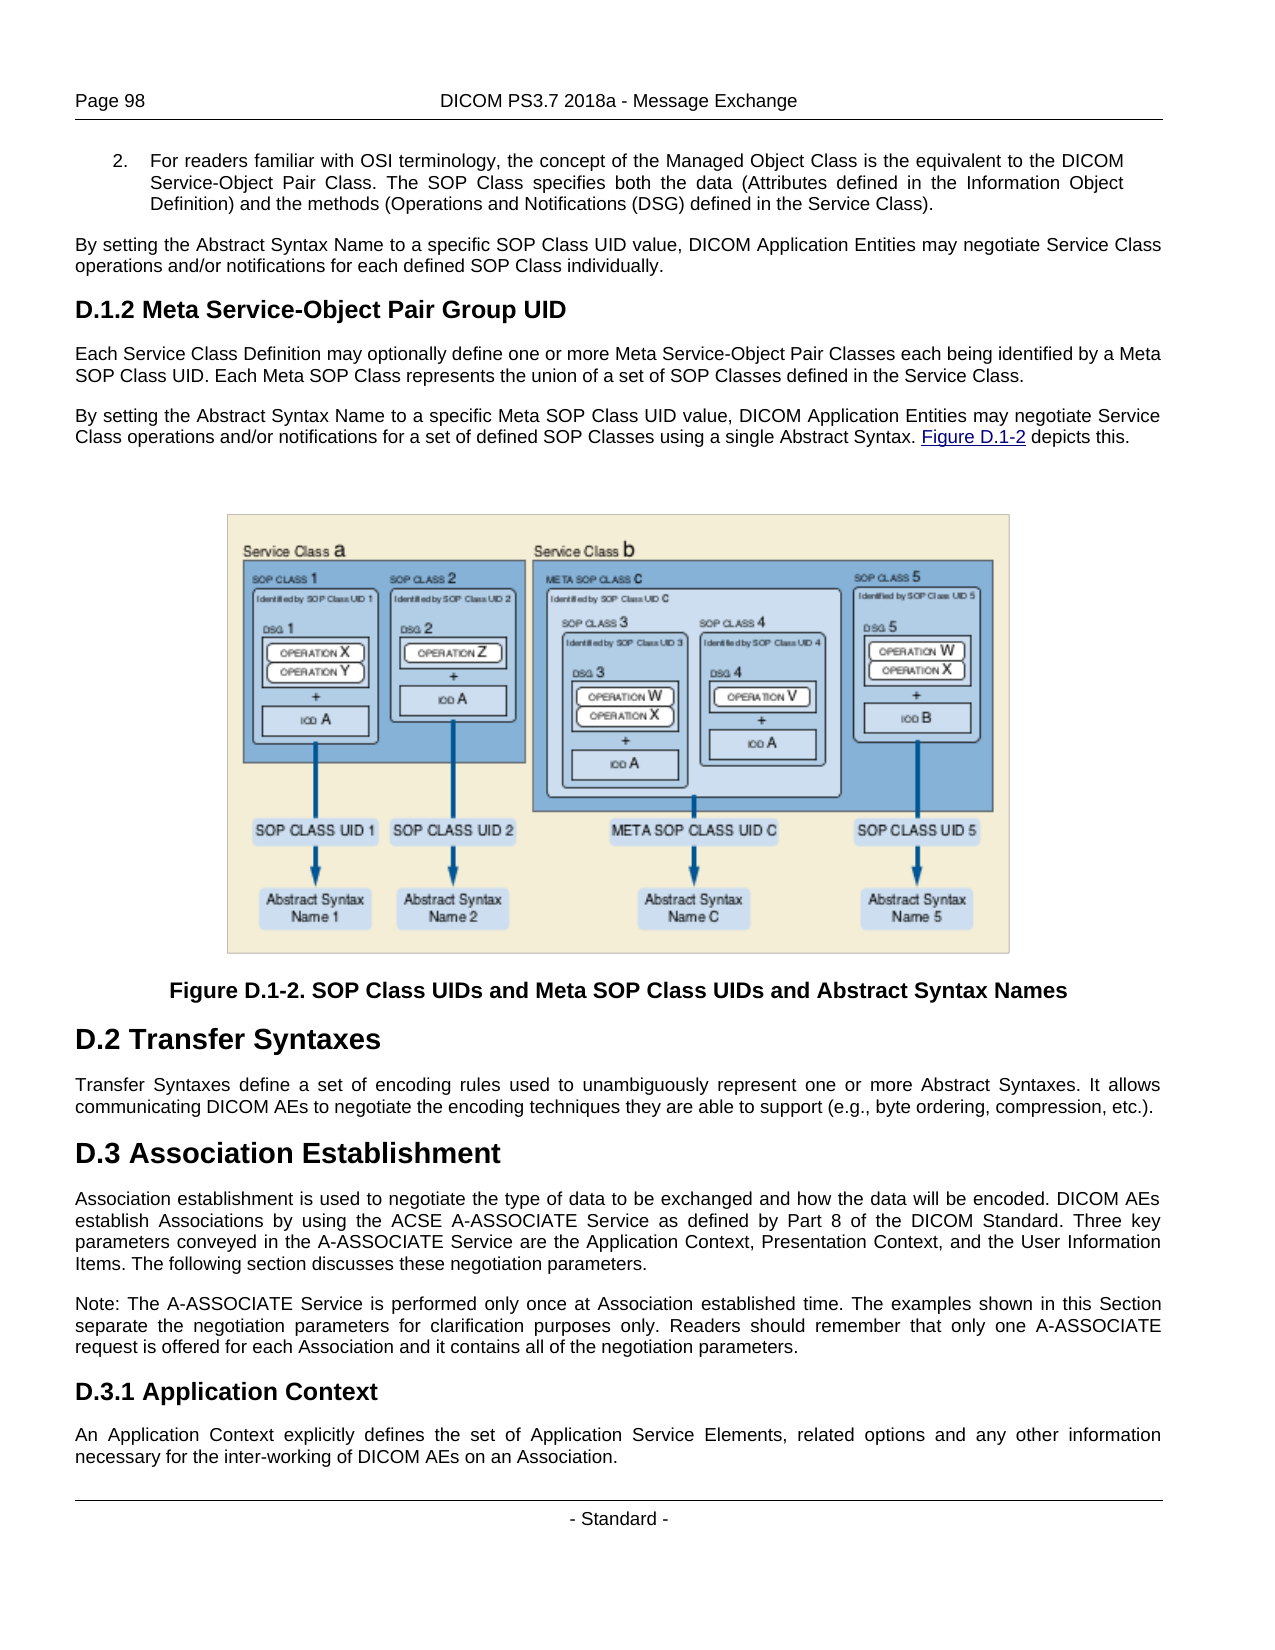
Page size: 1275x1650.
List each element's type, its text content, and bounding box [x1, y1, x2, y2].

picture [226, 514, 1011, 955]
text D.2 Transfer Syntaxes [75, 1022, 1162, 1055]
text Each Service Class Definition may optionally define one or more Meta Service-Object Pair Classes each being identified by a Meta SOP Class UID. Each Meta SOP Class represents the union of a set of SOP Classes defined in the Service Class. [75, 343, 1162, 386]
text By setting the Abstract Syntax Name to a specific Meta SOP Class UID value, DICOM Application Entities may negotiate Service Class operations and/or notifications for a set of defined SOP Classes using a single Abstract Syntax. Figure D.1-2 depicts this. [75, 405, 1162, 448]
text D.3 Association Establishment [75, 1136, 1162, 1169]
text Association establishment is used to negotiate the type of data to be exchanged and how the data will be encoded. DICOM AEs establish Associations by using the ACSE A-ASSOCIATE Service as defined by Part 8 of the DICOM Standard. Three key parameters conveyed in the A-ASSOCIATE Service are the Application Context, Presentation Context, and the User Information Items. The following section discusses these negotiation parameters. [75, 1188, 1162, 1274]
text An Application Context explicitly defines the set of Application Service Elements, related options and any other information necessary for the inter-working of DICOM AEs on an Association. [75, 1424, 1162, 1467]
text Note: The A-ASSOCIATE Service is performed only once at Association established time. The examples shown in this Section separate the negotiation parameters for clarification purposes only. Readers should remember that only one A-ASSOCIATE request is offered for each Association and it contains all of the negotiation parameters. [75, 1293, 1162, 1358]
text Transfer Syntaxes define a set of encoding rules used to unambiguously represent one or more Abstract Syntaxes. It allows communicating DICOM AEs to negotiate the encoding techniques they are able to support (e.g., byte ordering, compression, etc.). [75, 1074, 1162, 1117]
text Figure D.1-2. SOP Class UIDs and Meta SOP Class UIDs and Abstract Syntax Names [75, 977, 1162, 1003]
text D.1.2 Meta Service-Object Pair Group UID [75, 295, 1162, 324]
text D.3.1 Application Context [75, 1377, 1162, 1405]
list For readers familiar with OSI terminology, the concept of the Managed Object Class is the equivalent to the DICOM Service-Object Pair Class. The SOP Class specifies both the data (Attributes defined in the Information Object Definition) and the methods (Operations and Notifications (DSG) defined in the Service Class). [112, 150, 1125, 215]
text By setting the Abstract Syntax Name to a specific SOP Class UID value, DICOM Application Entities may negotiate Service Class operations and/or notifications for each defined SOP Class individually. [75, 233, 1162, 277]
